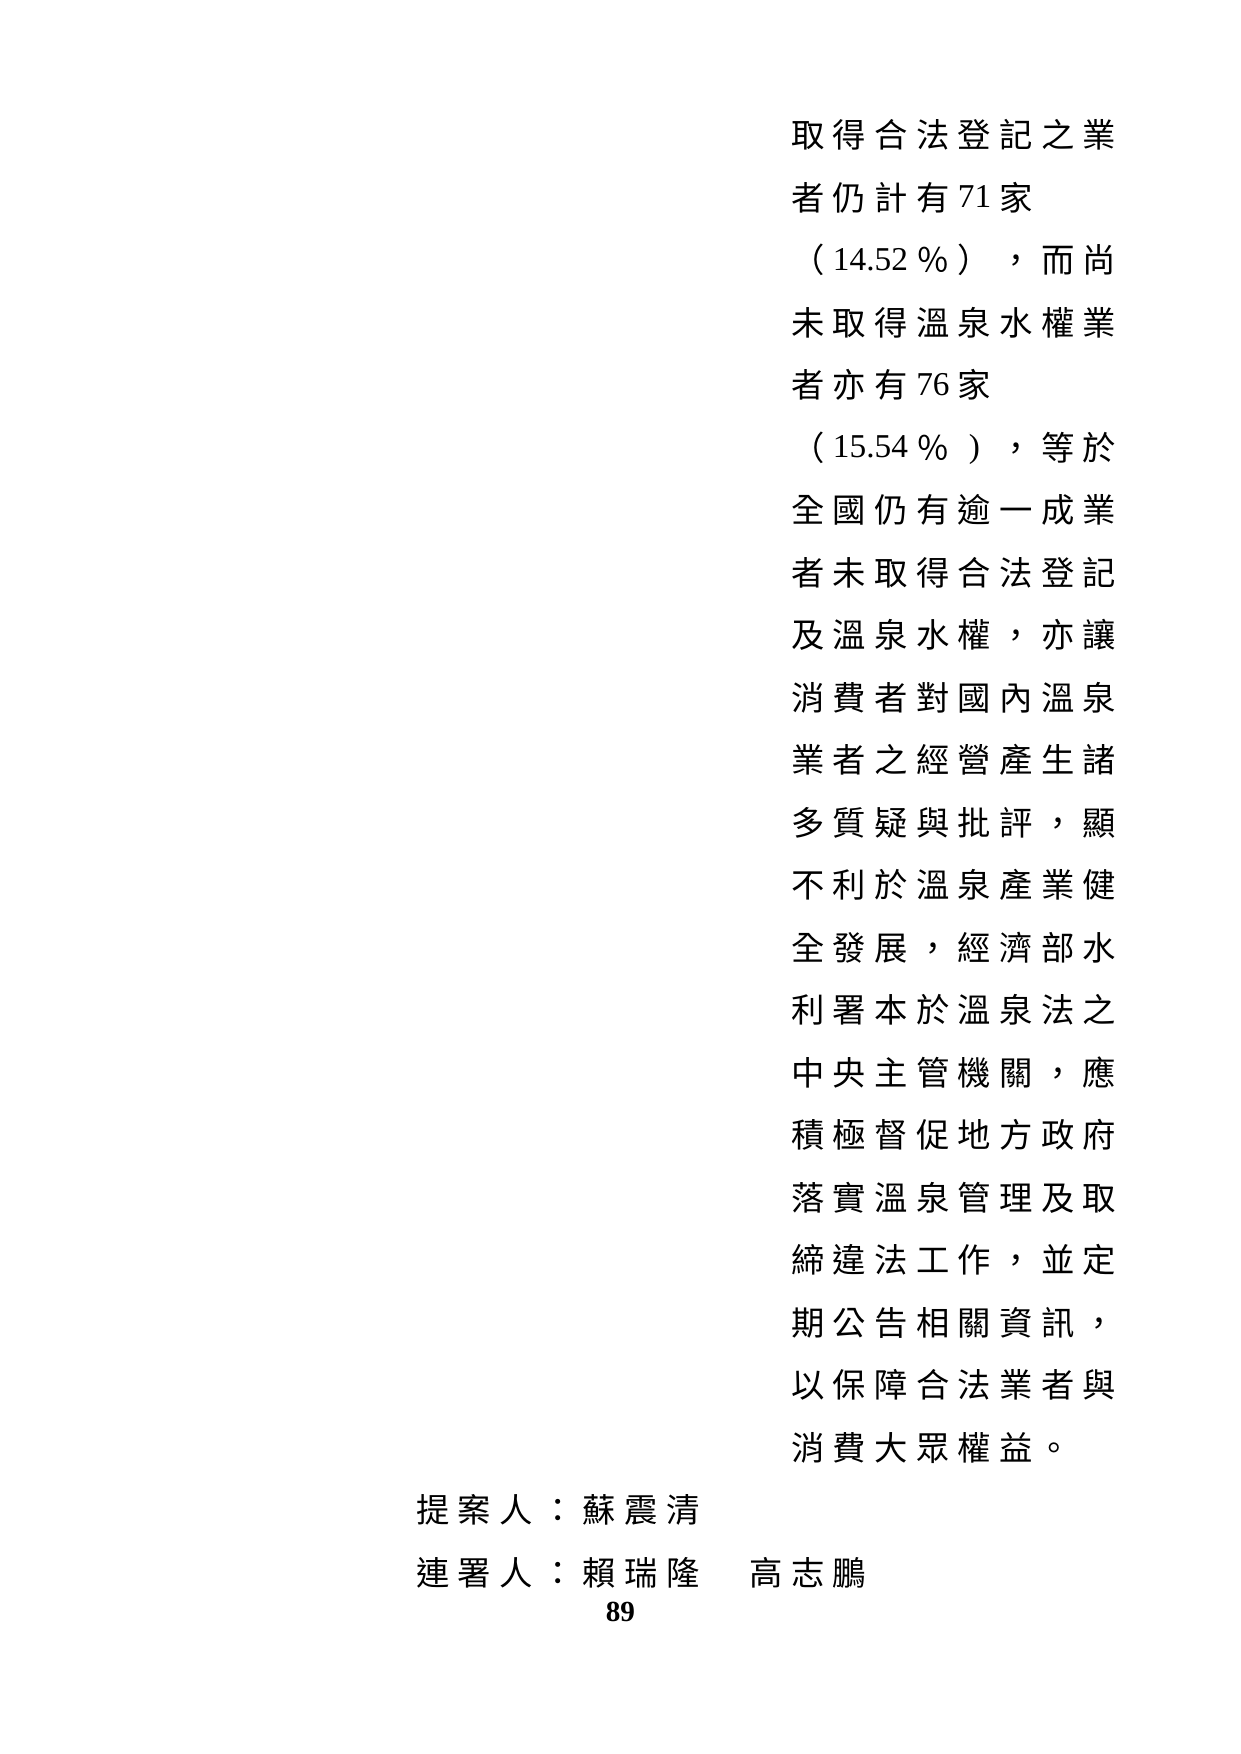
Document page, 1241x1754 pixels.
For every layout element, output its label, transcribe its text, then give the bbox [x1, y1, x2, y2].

list 取得合法登記之業者仍計有71家（14.52％），而尚未取得溫泉水權業者亦有76家（15.54％)，等於全國仍有逾一成業者未取得合法登記及溫泉水權，亦讓消費者對國內溫泉業者之經營產生諸多質疑與批評，顯不利於溫泉產業健全發展，經濟部水利署本於溫泉法之中央主管機關，應積極督促地方政府落實溫泉管理及取締違法工作，並定期公告相關資訊，以保障合法業者與消費大眾權益。 [409, 92, 1120, 1467]
text 連署人：賴瑞隆 高志鵬 [397, 1529, 1016, 1592]
text 提案人：蘇震清 [397, 1467, 1016, 1529]
